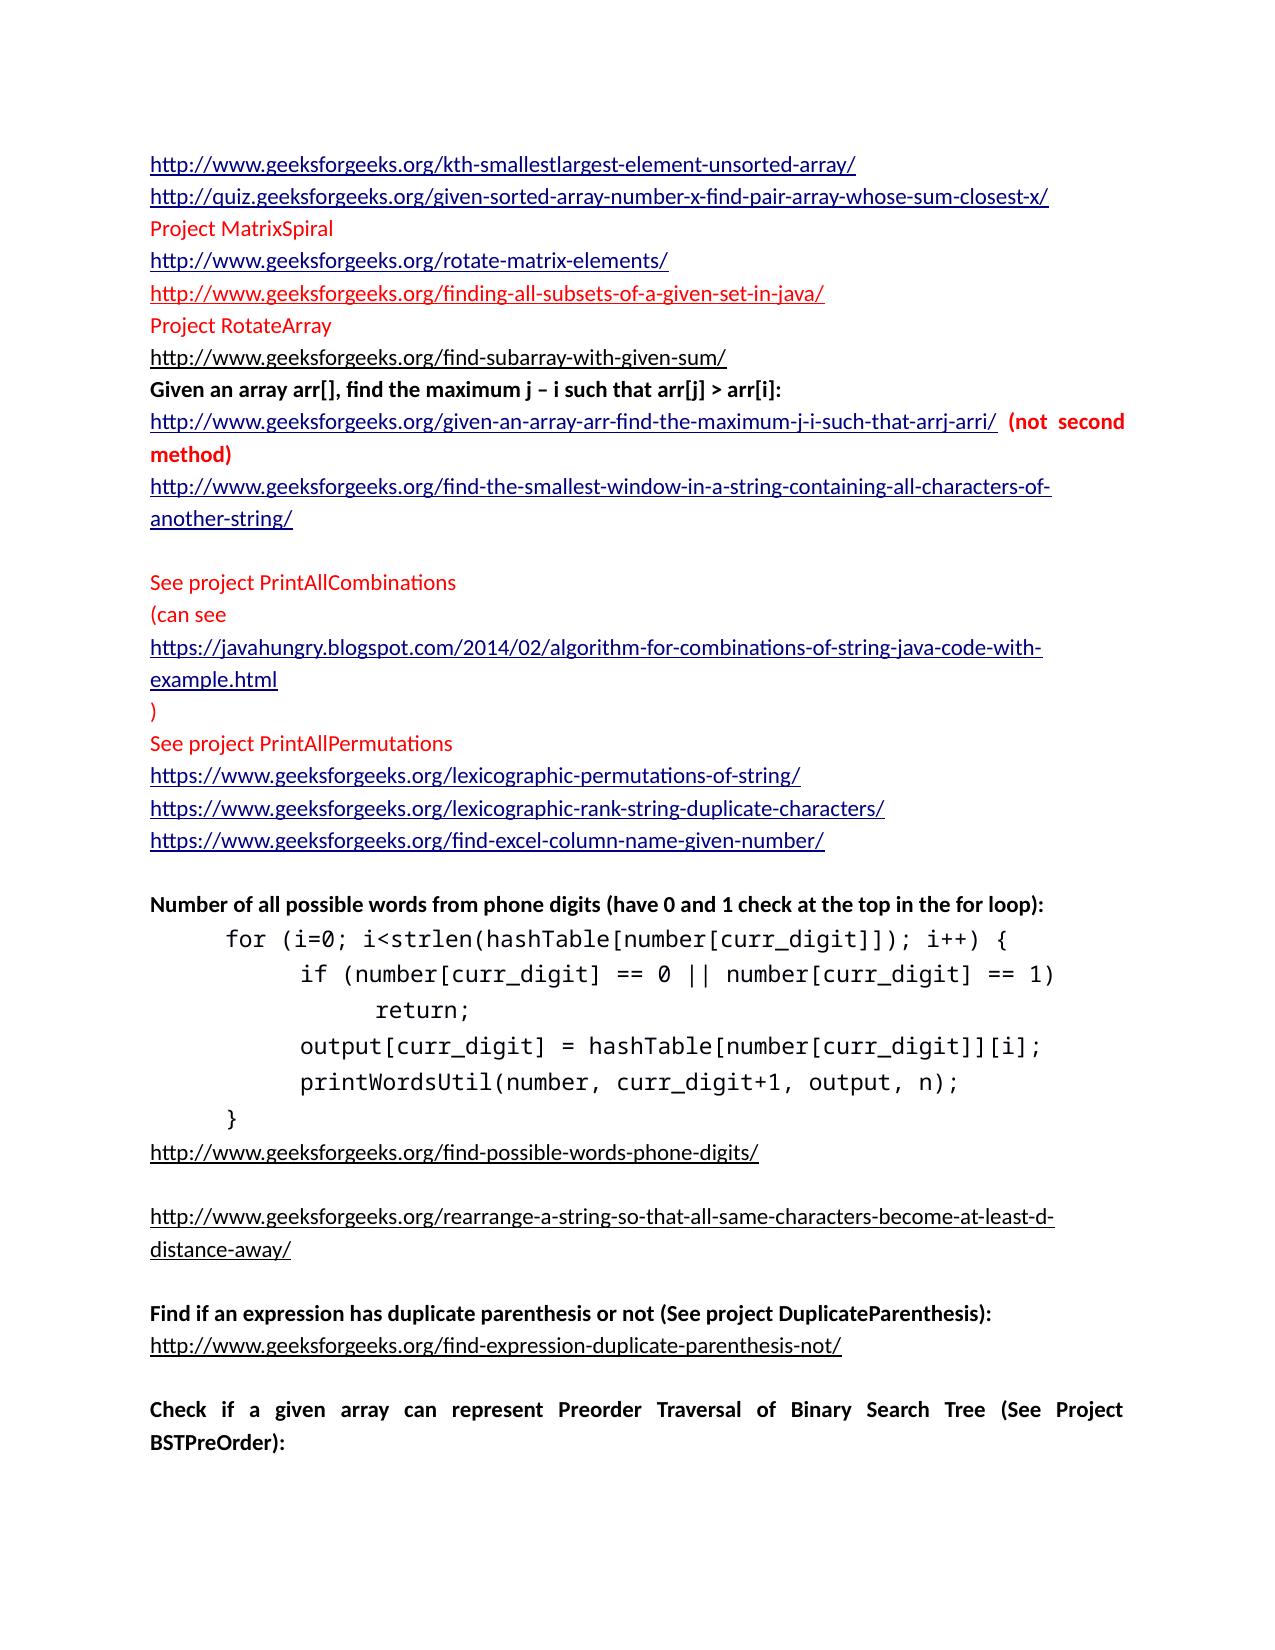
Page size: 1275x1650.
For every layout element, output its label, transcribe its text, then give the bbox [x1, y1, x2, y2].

list printWordsUtil(number, curr_digit+1, output, n); [150, 1066, 1125, 1097]
list http://www.geeksforgeeks.org/kth-smallestlargest-element-unsorted-array/ [150, 150, 1125, 178]
list ) [150, 697, 1125, 725]
list return; [150, 994, 1125, 1026]
list Number of all possible words from phone digits (have 0 and 1 check at the top in the for loop): [150, 890, 1125, 918]
list http://www.geeksforgeeks.org/rotate-matrix-elements/ [150, 247, 1125, 274]
list } [150, 1102, 1125, 1133]
list http://quiz.geeksforgeeks.org/given-sorted-array-number-x-find-pair-array-whose-sum-closest-x/ [150, 182, 1125, 210]
list http://www.geeksforgeeks.org/find-the-smallest-window-in-a-string-containing-all-characters-of-another-string/ [150, 472, 1125, 532]
list http://www.geeksforgeeks.org/given-an-array-arr-find-the-maximum-j-i-such-that-arrj-arri/ (not second method) [150, 407, 1125, 468]
list https://www.geeksforgeeks.org/lexicographic-permutations-of-string/ [150, 762, 1125, 789]
list Project MatrixSpiral [150, 214, 1125, 242]
list (can see [150, 601, 1125, 629]
list Given an array arr[], find the maximum j – i such that arr[j] > arr[i]: [150, 375, 1125, 403]
list for (i=0; i<strlen(hashTable[number[curr_digit]]); i++) { [150, 922, 1125, 954]
list https://www.geeksforgeeks.org/lexicographic-rank-string-duplicate-characters/ [150, 794, 1125, 822]
list https://www.geeksforgeeks.org/find-excel-column-name-given-number/ [150, 826, 1125, 854]
list http://www.geeksforgeeks.org/find-subarray-with-given-sum/ [150, 343, 1125, 371]
list http://www.geeksforgeeks.org/rearrange-a-string-so-that-all-same-characters-become-at-least-d-distance-away/ [150, 1202, 1125, 1263]
list if (number[curr_digit] == 0 || number[curr_digit] == 1) [150, 958, 1125, 990]
list See project PrintAllCombinations [150, 568, 1125, 596]
list http://www.geeksforgeeks.org/find-expression-duplicate-parenthesis-not/ [150, 1331, 1125, 1359]
list Check if a given array can represent Preorder Traversal of Binary Search Tree (See Project BSTPreOrder): [150, 1396, 1125, 1456]
list See project PrintAllPermutations [150, 729, 1125, 757]
list http://www.geeksforgeeks.org/find-possible-words-phone-digits/ [150, 1138, 1125, 1166]
list Find if an expression has duplicate parenthesis or not (See project DuplicateParenthesis): [150, 1299, 1125, 1327]
list http://www.geeksforgeeks.org/finding-all-subsets-of-a-given-set-in-java/ [150, 279, 1125, 307]
list output[curr_digit] = hashTable[number[curr_digit]][i]; [150, 1030, 1125, 1062]
list https://javahungry.blogspot.com/2014/02/algorithm-for-combinations-of-string-java-code-with-example.html [150, 633, 1125, 693]
list Project RotateArray [150, 311, 1125, 339]
